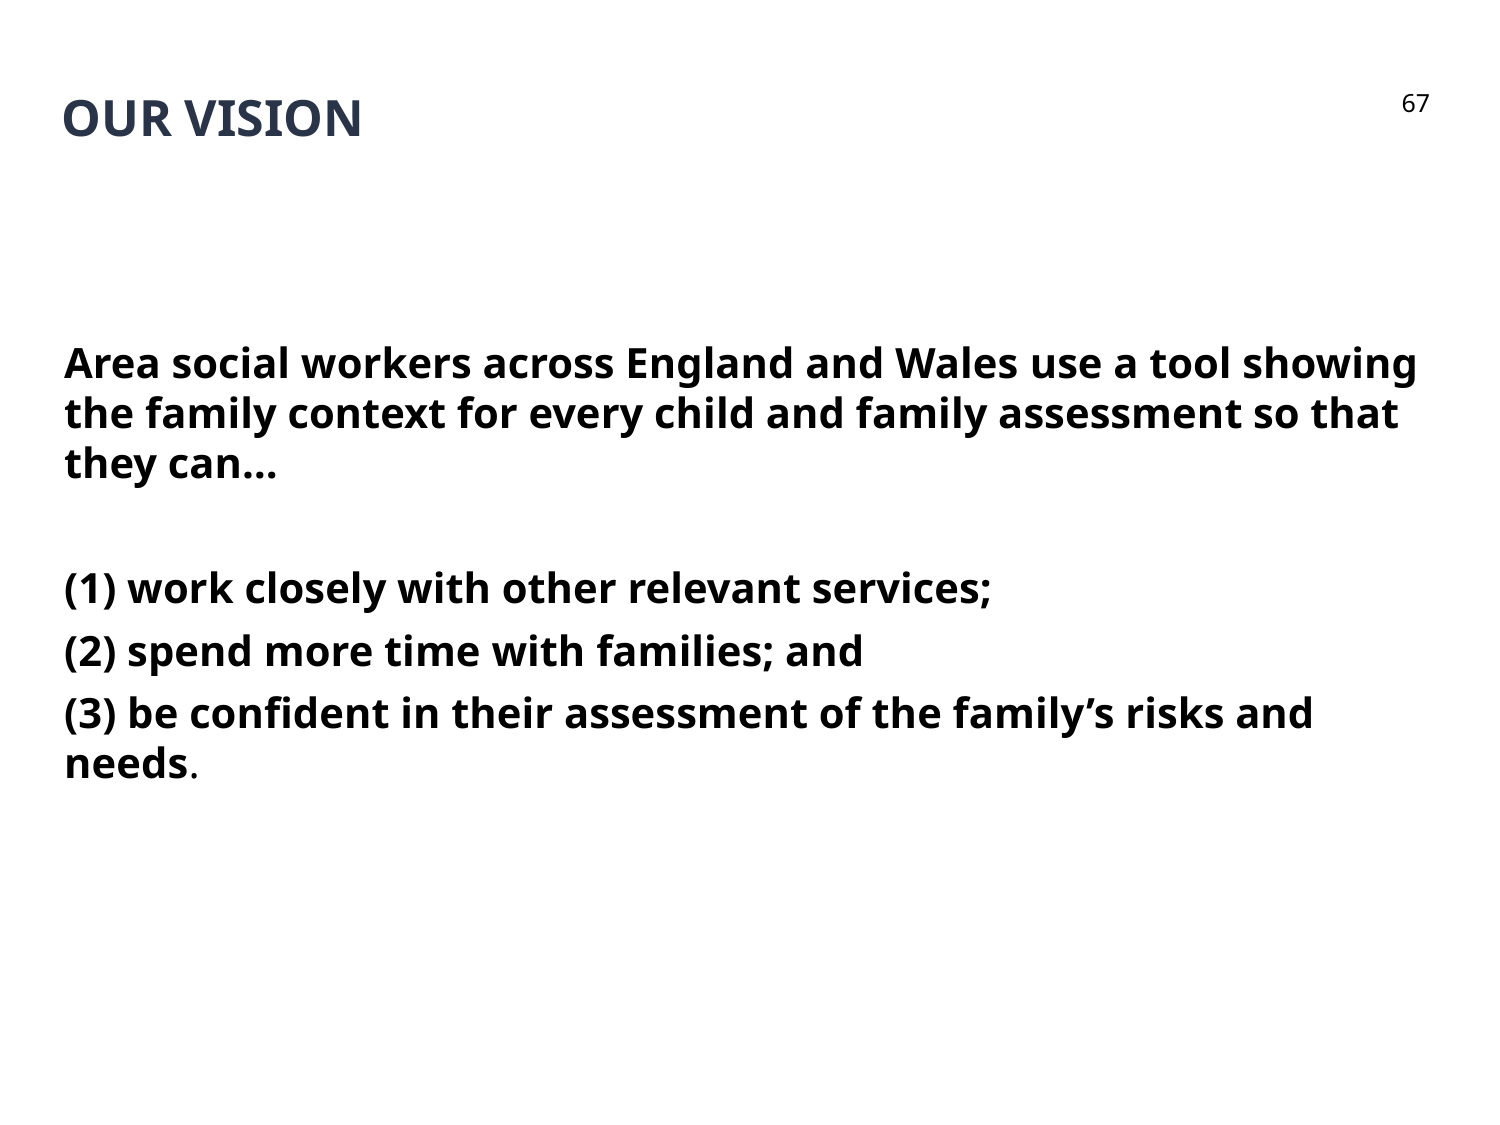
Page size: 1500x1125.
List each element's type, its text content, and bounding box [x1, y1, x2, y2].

slide_number [1388, 87, 1431, 148]
list Area social workers across England and Wales use a tool showing the family context for every child and family assessment so that they can… (1) work closely with other relevant services; (2) spend more time with families; and (3) be confident in their assessment of the family’s risks and needs. [64, 336, 1436, 951]
text_box OUR VISION [61, 85, 1500, 256]
